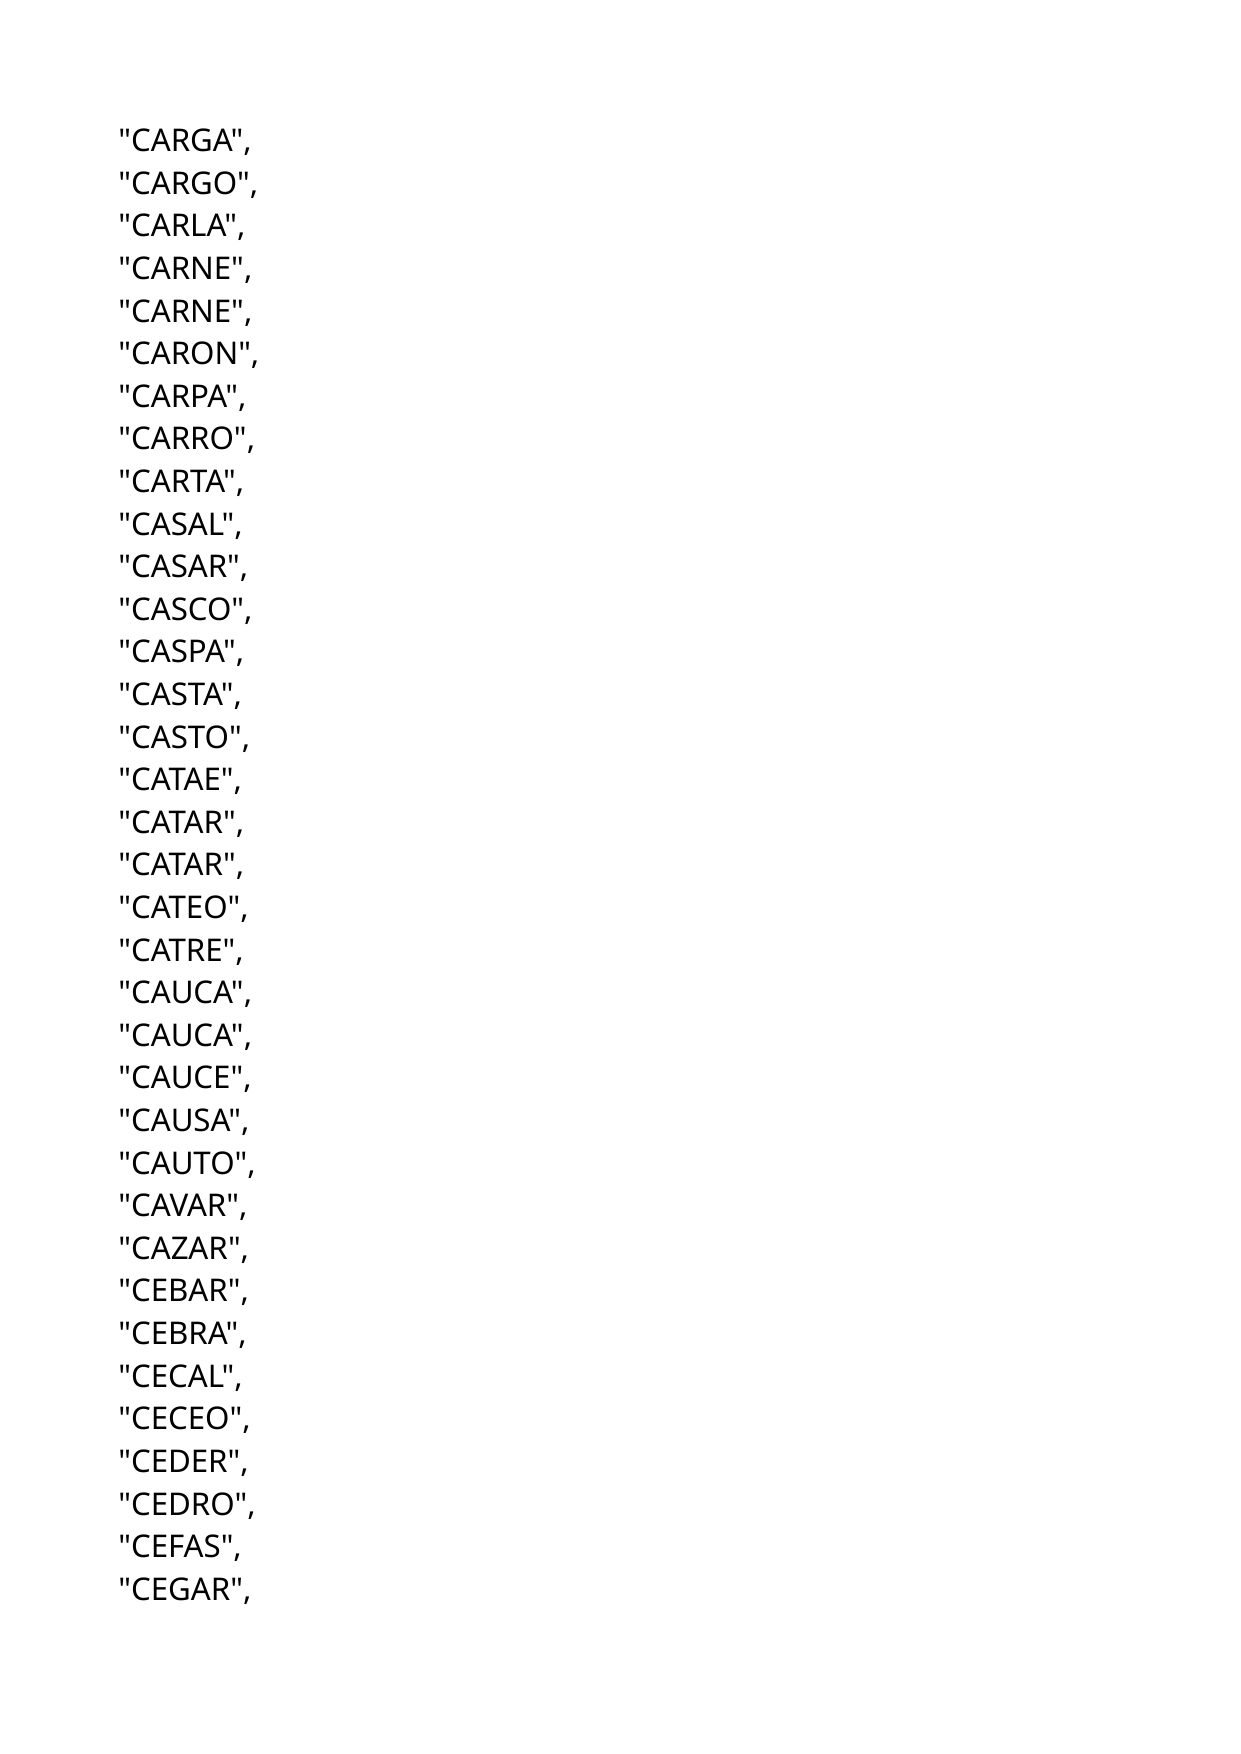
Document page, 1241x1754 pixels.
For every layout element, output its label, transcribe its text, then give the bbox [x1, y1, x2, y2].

text "CEGAR", [118, 1567, 1122, 1609]
text "CAUCA", [118, 1013, 1122, 1055]
text "CECEO", [118, 1396, 1122, 1439]
text "CASPA", [118, 629, 1122, 672]
text "CEBAR", [118, 1268, 1122, 1311]
text "CAUTO", [118, 1141, 1122, 1183]
text "CATAE", [118, 757, 1122, 800]
text "CAUCE", [118, 1055, 1122, 1098]
text "CARRO", [118, 416, 1122, 459]
text "CARNE", [118, 288, 1122, 331]
text "CAUCA", [118, 970, 1122, 1013]
text "CASTA", [118, 672, 1122, 714]
text "CASAL", [118, 502, 1122, 544]
text "CEBRA", [118, 1311, 1122, 1354]
text "CEFAS", [118, 1524, 1122, 1567]
text "CASTO", [118, 714, 1122, 757]
text "CARGO", [118, 161, 1122, 203]
text "CATRE", [118, 928, 1122, 970]
text "CARLA", [118, 203, 1122, 246]
text "CAVAR", [118, 1183, 1122, 1226]
text "CARNE", [118, 246, 1122, 288]
text "CARON", [118, 331, 1122, 374]
text "CAZAR", [118, 1226, 1122, 1268]
text "CATEO", [118, 885, 1122, 928]
text "CARPA", [118, 374, 1122, 416]
text "CARGA", [118, 118, 1122, 161]
text "CECAL", [118, 1354, 1122, 1396]
text "CAUSA", [118, 1098, 1122, 1141]
text "CATAR", [118, 800, 1122, 842]
text "CATAR", [118, 842, 1122, 885]
text "CASCO", [118, 587, 1122, 629]
text "CARTA", [118, 459, 1122, 502]
text "CEDRO", [118, 1481, 1122, 1524]
text "CEDER", [118, 1439, 1122, 1481]
text "CASAR", [118, 544, 1122, 587]
